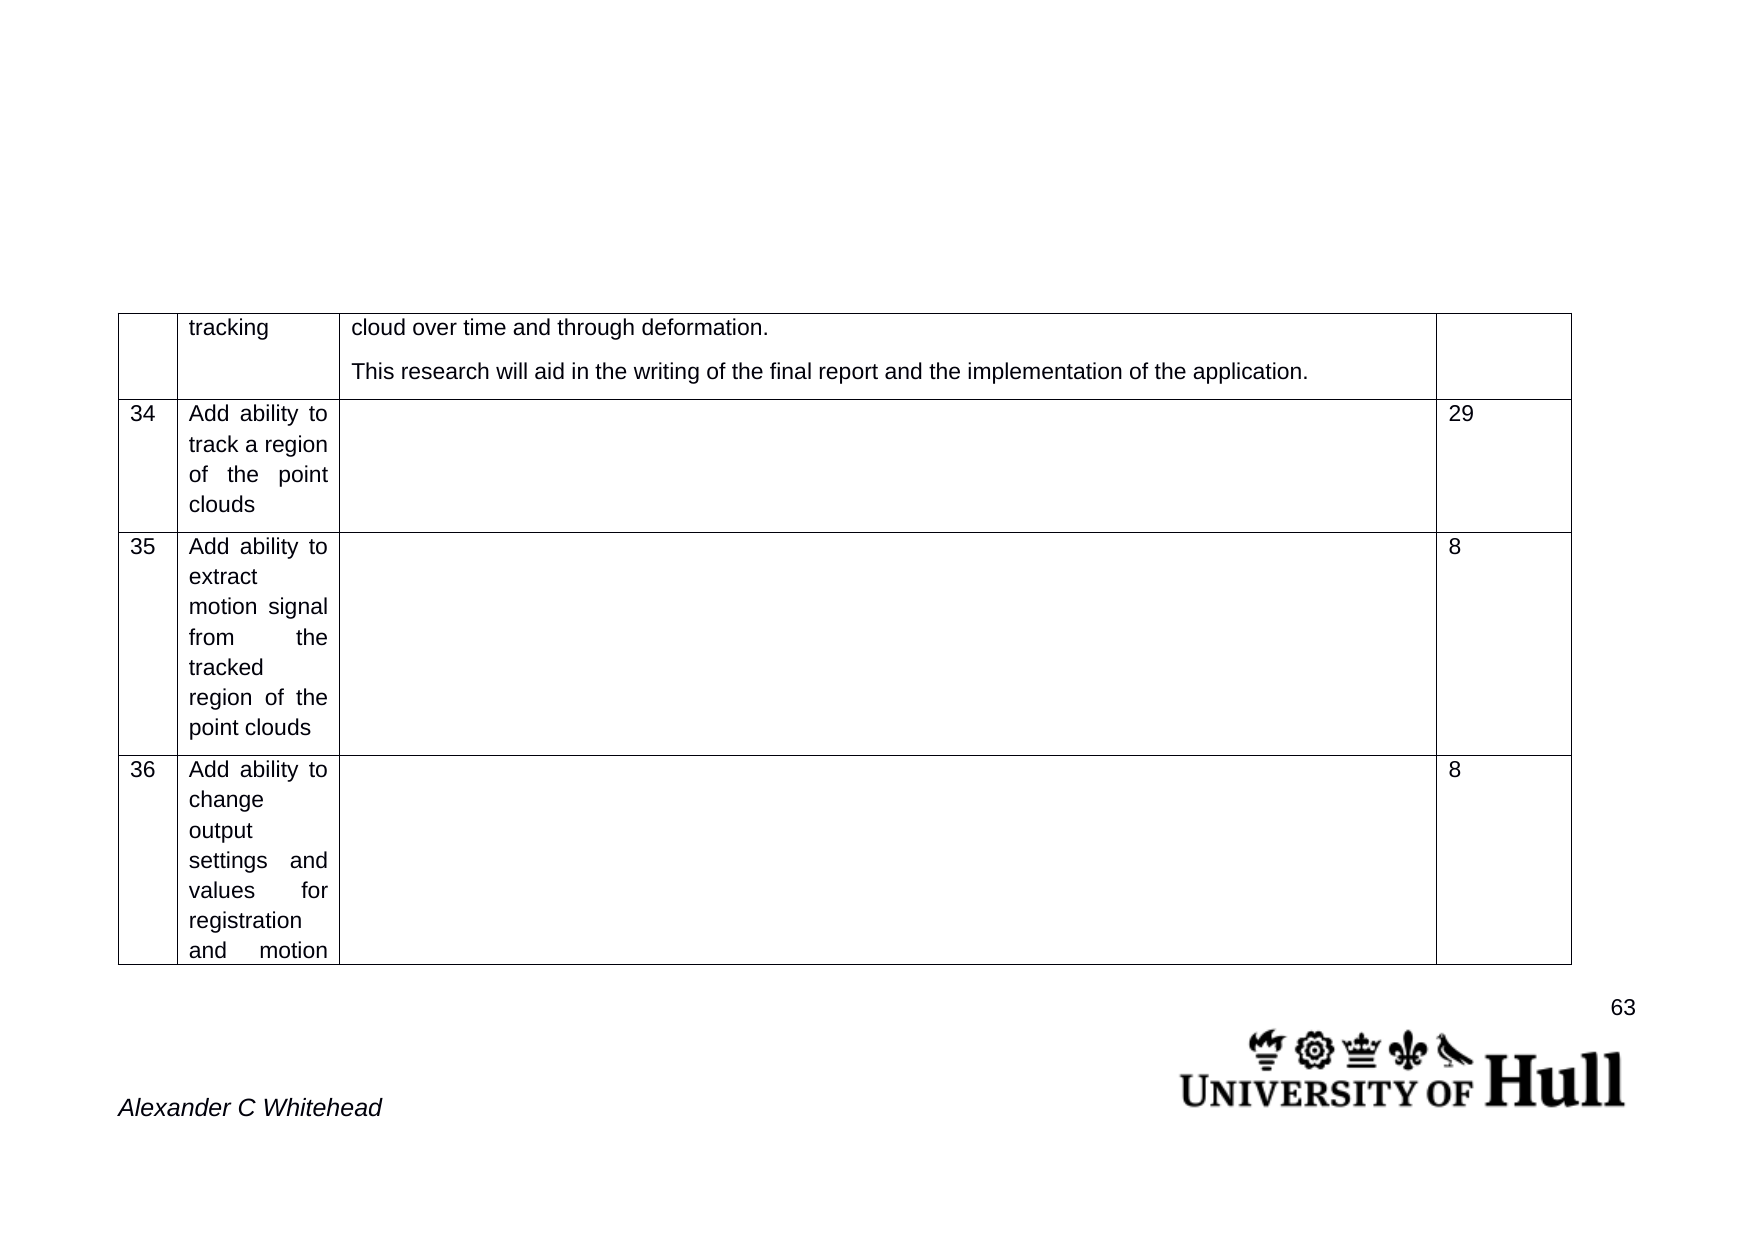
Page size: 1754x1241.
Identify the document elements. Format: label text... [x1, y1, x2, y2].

table_cell 8 [1437, 533, 1571, 755]
table_cell Add ability to track a region of the point clouds [178, 400, 339, 532]
table_cell [119, 314, 177, 399]
table_cell 29 [1437, 400, 1571, 532]
picture [1173, 1020, 1634, 1117]
table_cell 36 [119, 756, 177, 964]
table_cell 34 [119, 400, 177, 532]
table_cell [340, 756, 1436, 964]
table_cell 8 [1437, 756, 1571, 964]
table_cell [1437, 314, 1571, 399]
table_cell [340, 533, 1436, 755]
table_cell [340, 400, 1436, 532]
table_cell Add ability to change output settings and values for registration and motion [178, 756, 339, 964]
table_cell cloud over time and through deformation. This research will aid in the writing of the final report and the implementation of the application. [340, 314, 1436, 399]
table_cell Add ability to extract motion signal from the tracked region of the point clouds [178, 533, 339, 755]
table_cell 35 [119, 533, 177, 755]
table_cell tracking [178, 314, 339, 399]
